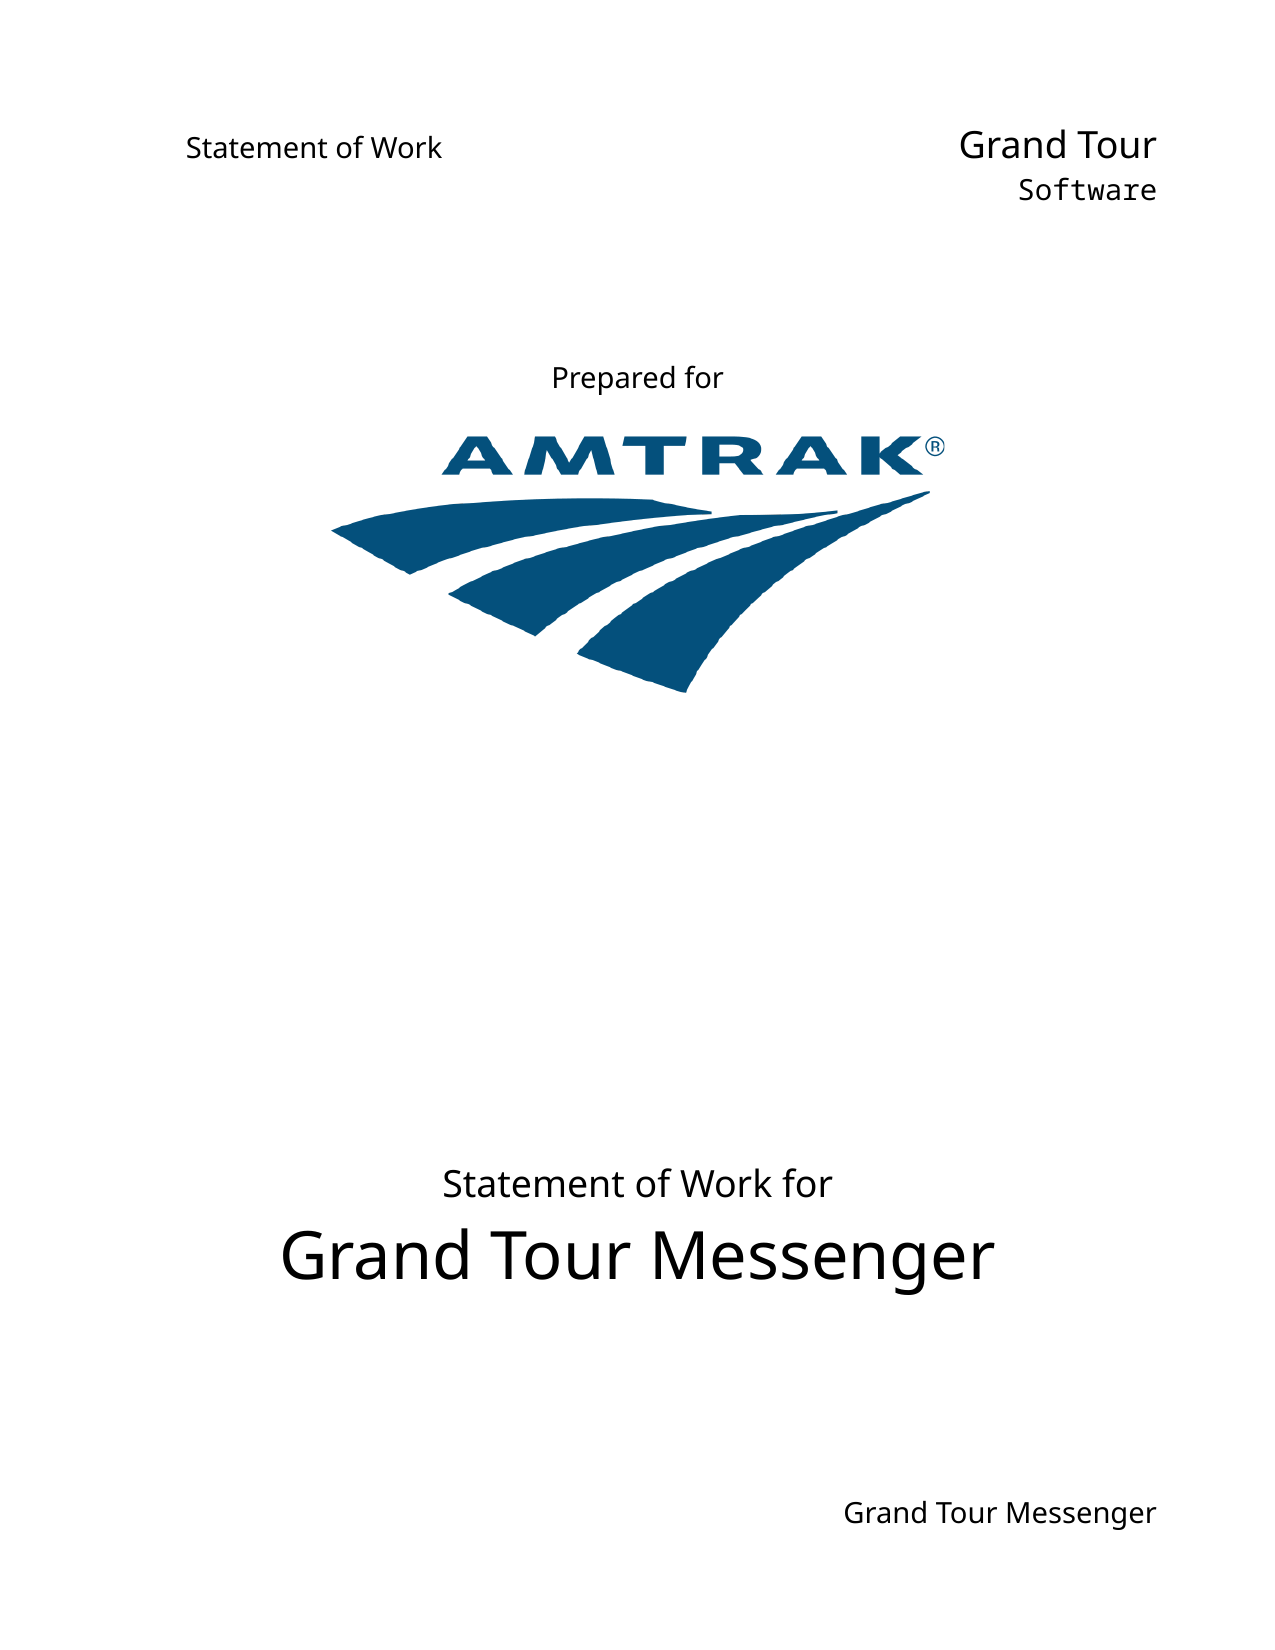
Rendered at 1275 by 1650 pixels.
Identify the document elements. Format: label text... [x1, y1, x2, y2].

text Prepared for [118, 357, 1157, 397]
text Grand Tour Messenger [118, 1208, 1157, 1299]
picture [330, 436, 945, 693]
text Statement of Work for [118, 1157, 1157, 1208]
